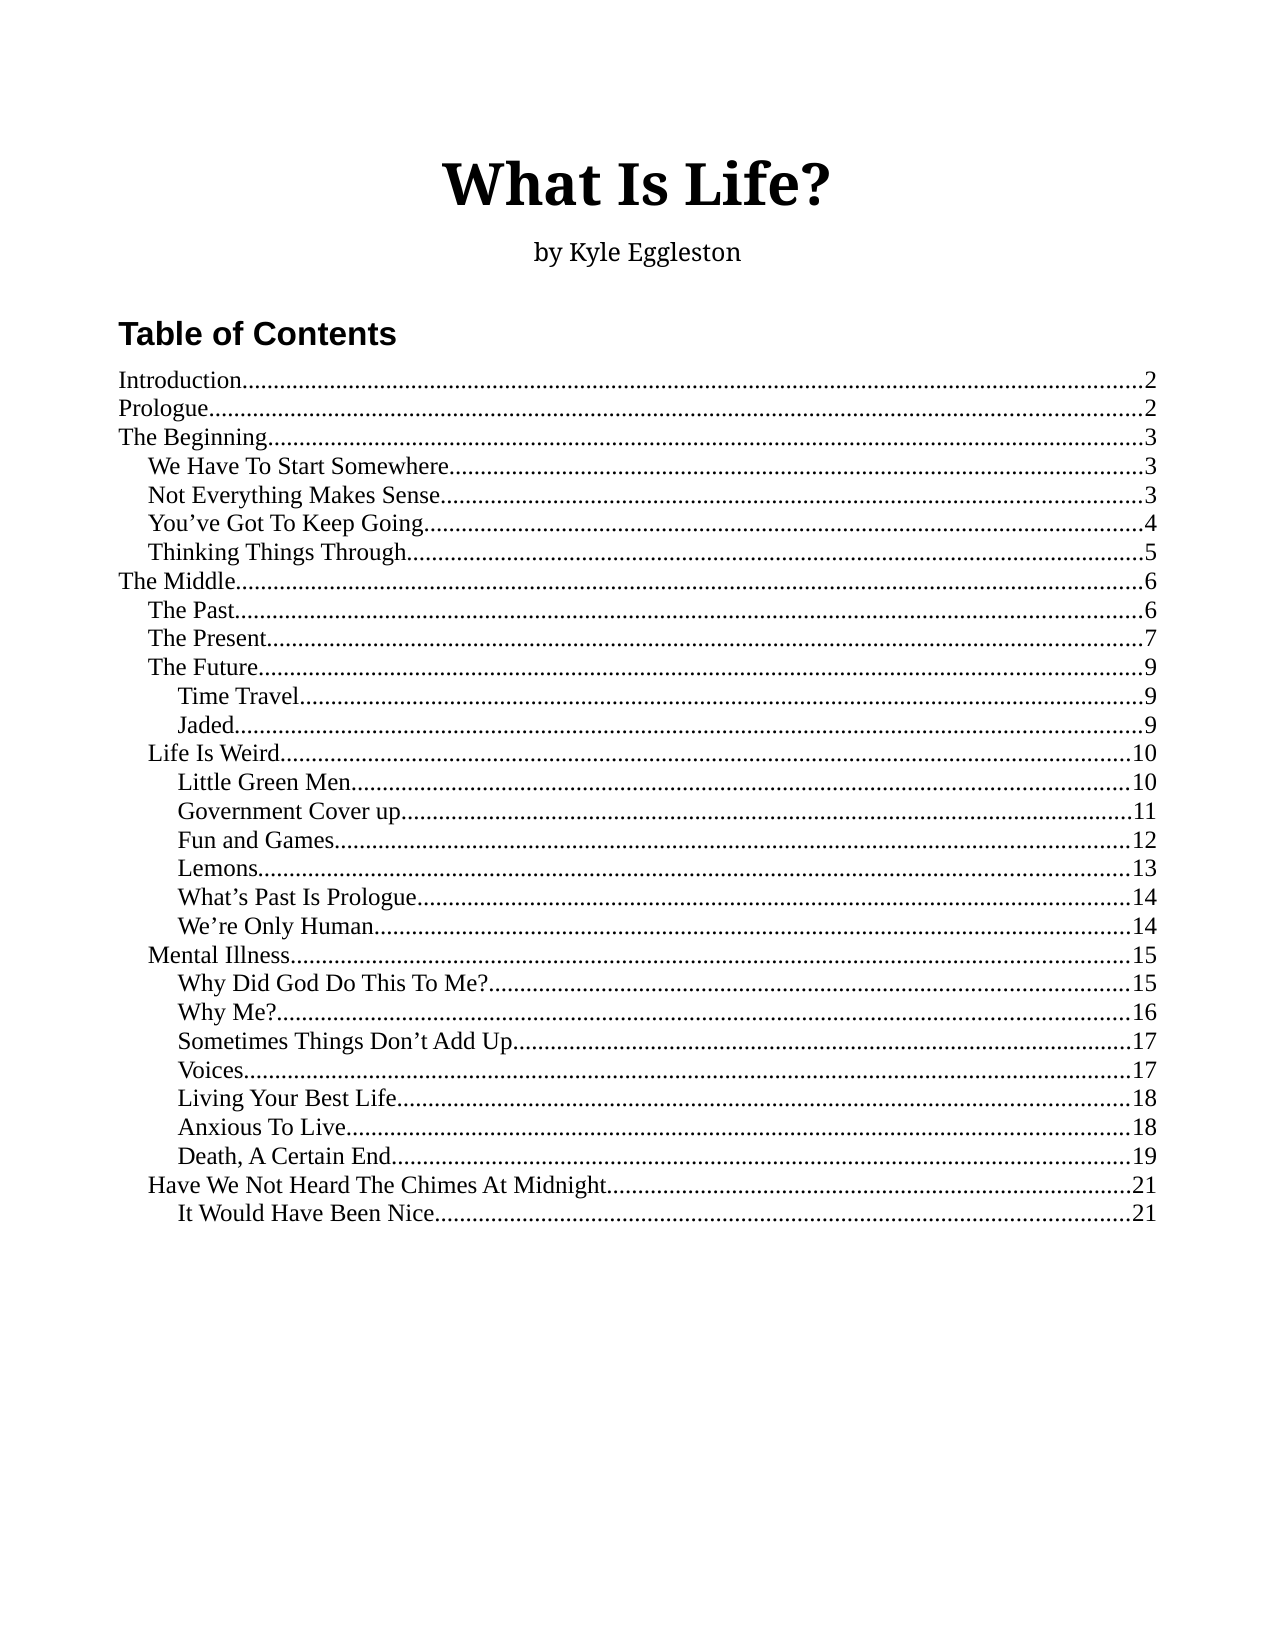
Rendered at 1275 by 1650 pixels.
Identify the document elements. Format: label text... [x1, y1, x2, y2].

text You’ve Got To Keep Going 4 [148, 508, 1157, 537]
text Thinking Things Through 5 [148, 537, 1157, 566]
text Jaded 9 [177, 710, 1157, 738]
text Government Cover up 11 [177, 796, 1157, 825]
text We’re Only Human 14 [177, 911, 1157, 940]
text It Would Have Been Nice 21 [177, 1198, 1157, 1227]
text Death, A Certain End 19 [177, 1141, 1157, 1170]
text Life Is Weird 10 [148, 738, 1157, 767]
subtitle Table of Contents [118, 314, 1157, 352]
text We Have To Start Somewhere 3 [148, 451, 1157, 480]
text Fun and Games 12 [177, 825, 1157, 853]
text The Present 7 [148, 623, 1157, 652]
text The Middle 6 [118, 566, 1157, 595]
text Prologue 2 [118, 393, 1157, 422]
title What Is Life? [118, 143, 1157, 223]
text by Kyle Eggleston [118, 235, 1157, 269]
text Why Did God Do This To Me? 15 [177, 968, 1157, 997]
text The Future 9 [148, 652, 1157, 681]
text Voices 17 [177, 1055, 1157, 1083]
text The Beginning 3 [118, 422, 1157, 451]
text Living Your Best Life 18 [177, 1083, 1157, 1112]
text Sometimes Things Don’t Add Up 17 [177, 1026, 1157, 1055]
text Have We Not Heard The Chimes At Midnight 21 [148, 1170, 1157, 1198]
text Mental Illness 15 [148, 940, 1157, 968]
text Time Travel 9 [177, 681, 1157, 710]
text Little Green Men 10 [177, 767, 1157, 796]
text The Past 6 [148, 595, 1157, 623]
text What’s Past Is Prologue 14 [177, 882, 1157, 911]
text Not Everything Makes Sense 3 [148, 480, 1157, 508]
text Introduction 2 [118, 365, 1157, 393]
text Anxious To Live 18 [177, 1112, 1157, 1141]
text Lemons 13 [177, 853, 1157, 882]
text Why Me? 16 [177, 997, 1157, 1026]
